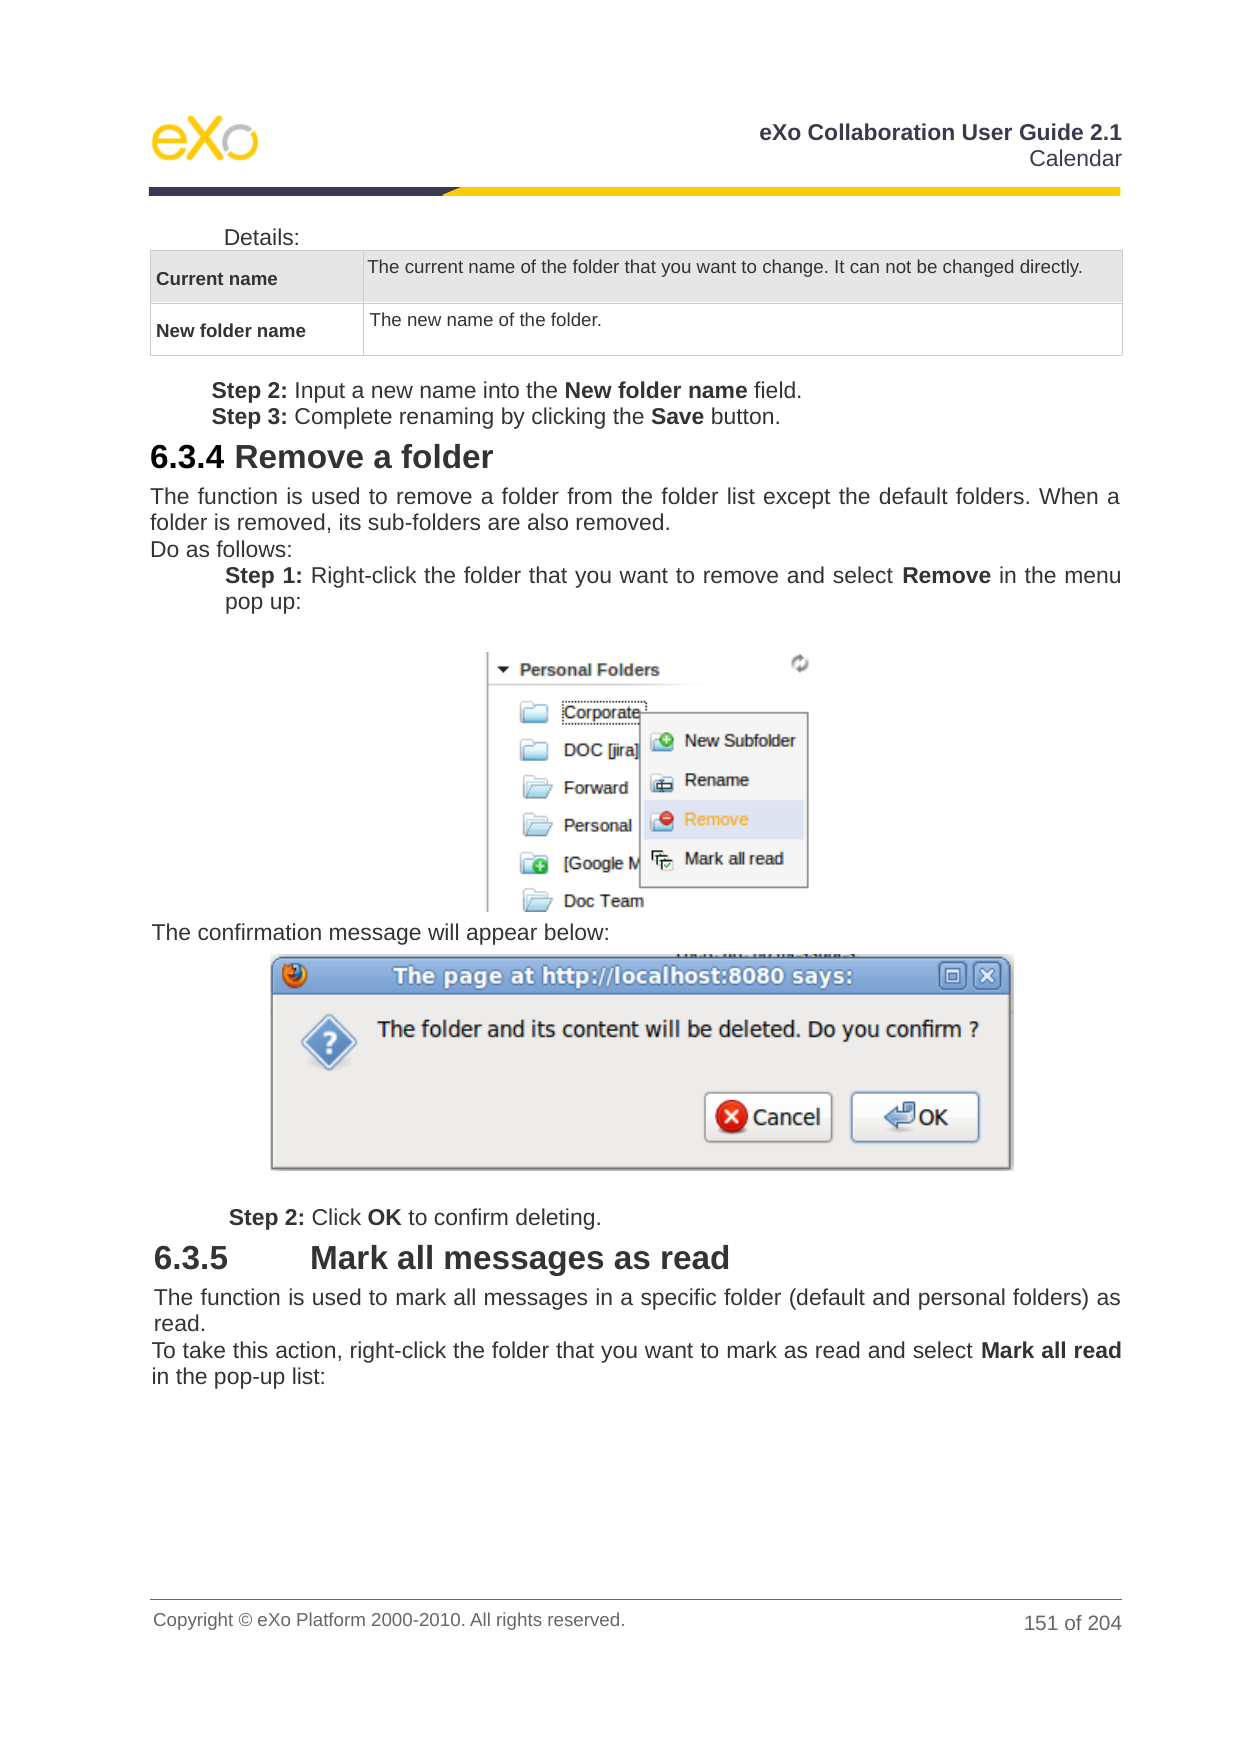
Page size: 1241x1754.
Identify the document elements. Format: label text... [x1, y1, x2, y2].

list The confirmation message will appear below: [114, 641, 1122, 945]
text Step 3: Complete renaming by clicking the Save button. [211, 403, 1122, 429]
table_header Current name [151, 251, 363, 302]
text Do as follows: [150, 536, 1122, 562]
picture [270, 954, 1014, 1171]
text The function is used to mark all messages in a specific folder (default and personal folders) as read. [154, 1284, 1122, 1337]
table_header The current name of the folder that you want to change. It can not be changed directly. [364, 251, 1122, 302]
picture [148, 187, 1121, 196]
subtitle Mark all messages as read [154, 1238, 1122, 1276]
table_cell The new name of the folder. [364, 304, 1122, 355]
list Step 1: Right-click the folder that you want to remove and select Remove in the menu pop up: [187, 562, 1122, 615]
list To take this action, right-click the folder that you want to mark as read and select Mark all read in the pop-up list: [114, 1337, 1122, 1389]
text Step 2: Input a new name into the New folder name field. [211, 377, 1122, 403]
table_cell New folder name [151, 304, 363, 355]
text The function is used to remove a folder from the folder list except the default folders. When a folder is removed, its sub-folders are also removed. [150, 483, 1122, 536]
list Step 2: Click OK to confirm deleting. [191, 1204, 1122, 1230]
text Details: [150, 223, 1122, 250]
picture [484, 652, 823, 912]
subtitle Remove a folder [150, 437, 1122, 475]
picture [152, 115, 259, 161]
